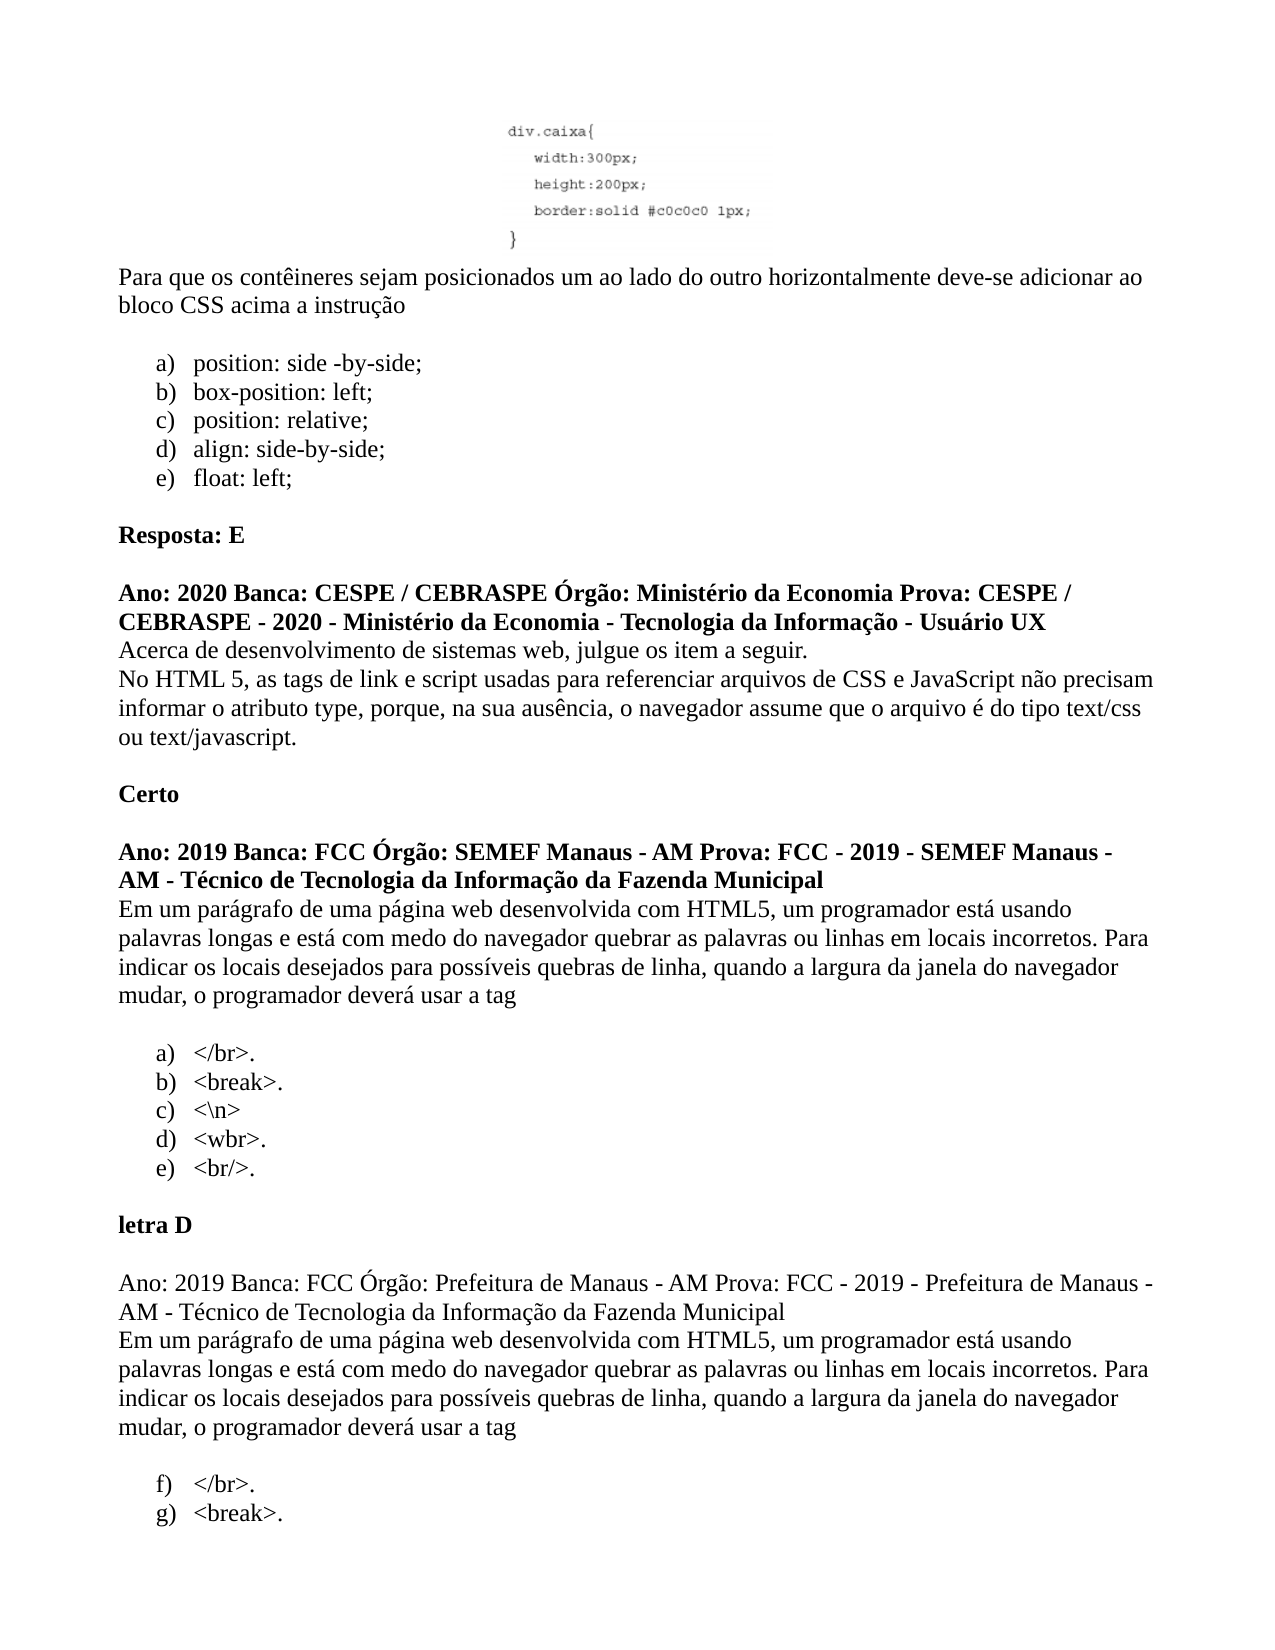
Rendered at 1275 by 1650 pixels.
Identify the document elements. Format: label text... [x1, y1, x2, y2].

list <br/>. [156, 1153, 1157, 1182]
text Certo [118, 779, 1157, 808]
text Resposta: E [118, 521, 1157, 549]
picture [502, 118, 773, 259]
text No HTML 5, as tags de link e script usadas para referenciar arquivos de CSS e JavaScript não precisam informar o atributo type, porque, na sua ausência, o navegador assume que o arquivo é do tipo text/css ou text/javascript. [118, 664, 1157, 751]
text Para que os contêineres sejam posicionados um ao lado do outro horizontalmente deve-se adicionar ao bloco CSS acima a instrução [118, 262, 1157, 319]
list box-position: left; [156, 377, 1157, 406]
list float: left; [156, 463, 1157, 492]
list position: relative; [156, 406, 1157, 434]
list <\n> [156, 1096, 1157, 1124]
list align: side-by-side; [156, 434, 1157, 463]
list <break>. [156, 1498, 1157, 1527]
list <break>. [156, 1067, 1157, 1096]
list </br>. [156, 1469, 1157, 1498]
text Em um parágrafo de uma página web desenvolvida com HTML5, um programador está usando palavras longas e está com medo do navegador quebrar as palavras ou linhas em locais incorretos. Para indicar os locais desejados para possíveis quebras de linha, quando a largura da janela do navegador mudar, o programador deverá usar a tag [118, 1326, 1157, 1441]
list </br>. [156, 1038, 1157, 1067]
text Em um parágrafo de uma página web desenvolvida com HTML5, um programador está usando palavras longas e está com medo do navegador quebrar as palavras ou linhas em locais incorretos. Para indicar os locais desejados para possíveis quebras de linha, quando a largura da janela do navegador mudar, o programador deverá usar a tag [118, 894, 1157, 1009]
text Ano: 2020 Banca: CESPE / CEBRASPE Órgão: Ministério da Economia Prova: CESPE / CEBRASPE - 2020 - Ministério da Economia - Tecnologia da Informação - Usuário UX [118, 578, 1157, 636]
list <wbr>. [156, 1124, 1157, 1153]
text Acerca de desenvolvimento de sistemas web, julgue os item a seguir. [118, 636, 1157, 664]
text Ano: 2019 Banca: FCC Órgão: Prefeitura de Manaus - AM Prova: FCC - 2019 - Prefeitura de Manaus - AM - Técnico de Tecnologia da Informação da Fazenda Municipal [118, 1268, 1157, 1326]
text Ano: 2019 Banca: FCC Órgão: SEMEF Manaus - AM Prova: FCC - 2019 - SEMEF Manaus - AM - Técnico de Tecnologia da Informação da Fazenda Municipal [118, 837, 1157, 894]
text letra D [118, 1211, 1157, 1239]
list position: side -by-side; [156, 348, 1157, 377]
